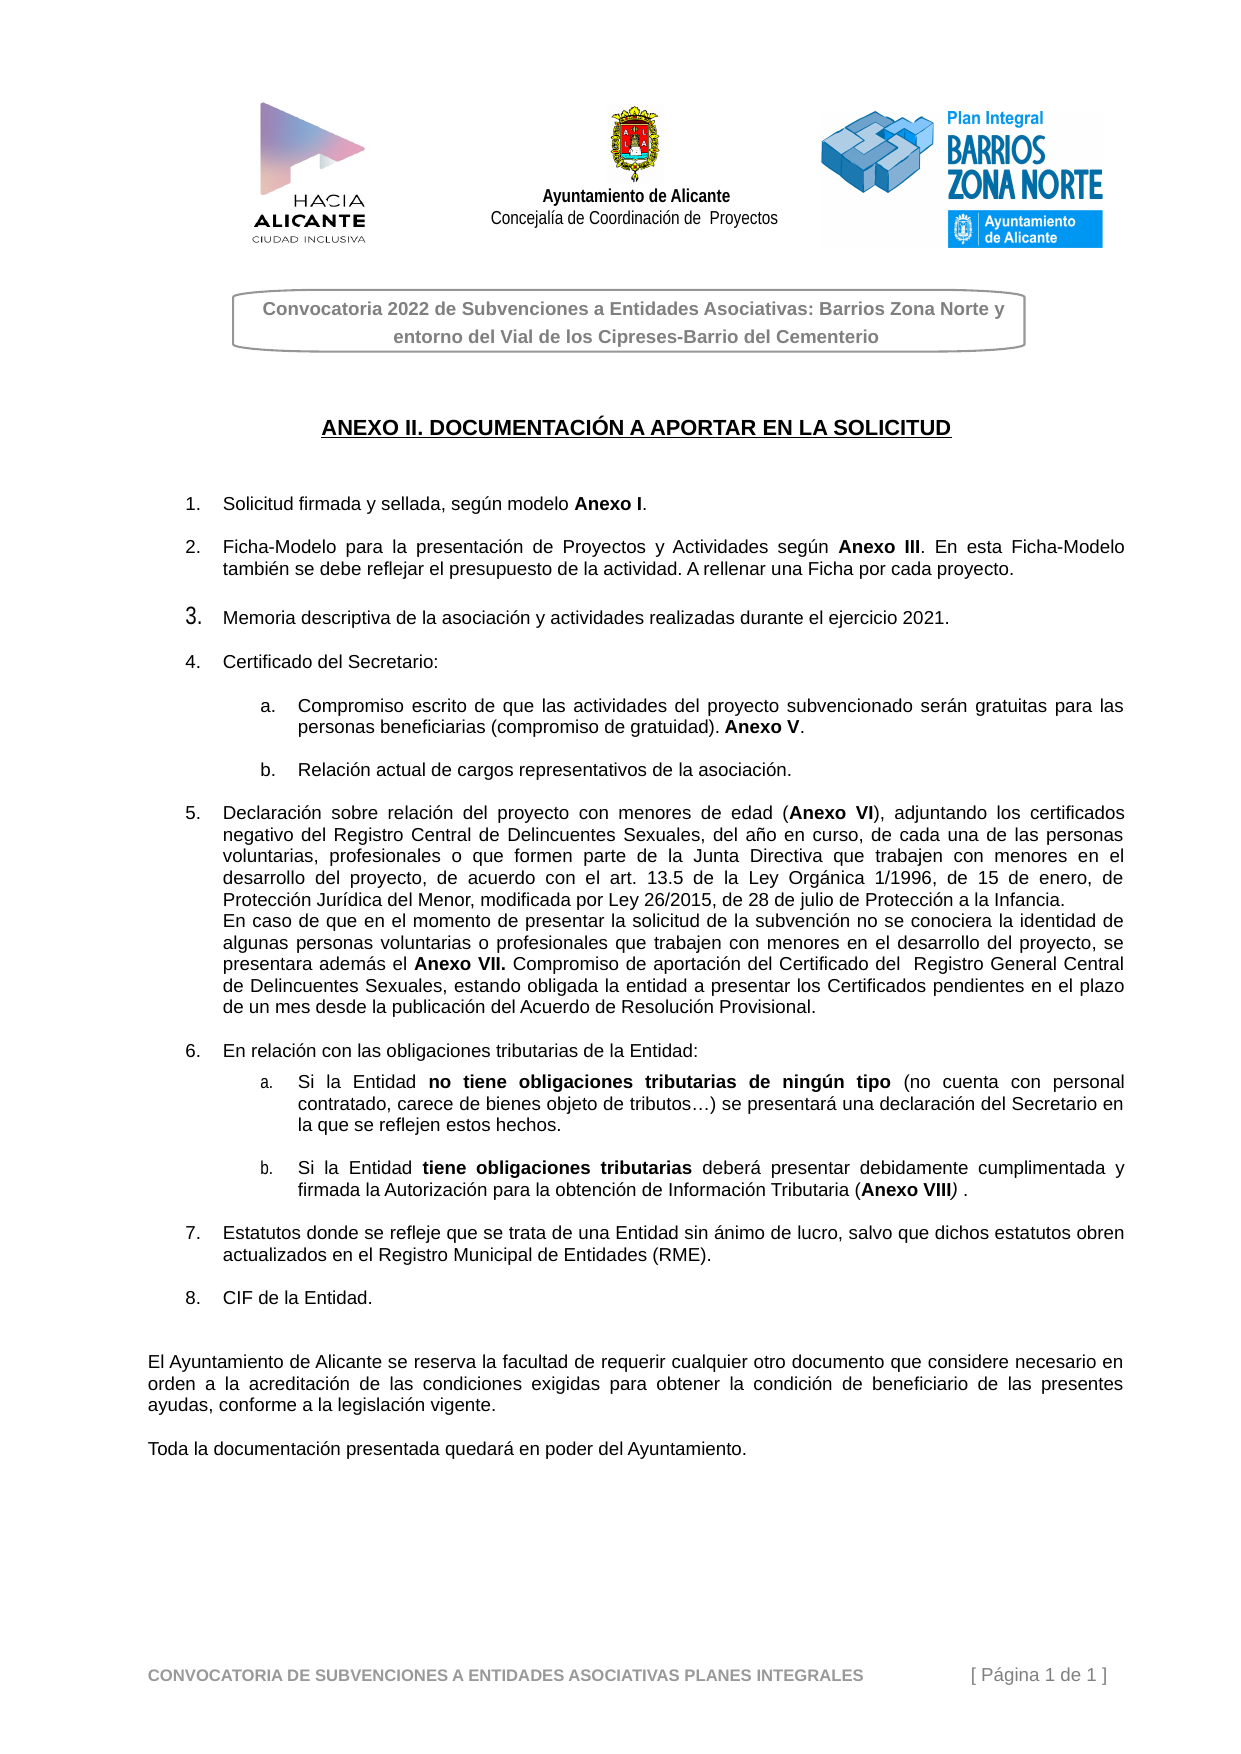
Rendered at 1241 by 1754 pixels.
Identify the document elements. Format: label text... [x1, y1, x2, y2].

subtitle [148, 326, 233, 347]
list Si la Entidad no tiene obligaciones tributarias de ningún tipo (no cuenta con personal contratado, carece de bienes objeto de tributos…) se presentará una declaración del Secretario en la que se reflejen estos hechos. [260, 1071, 1125, 1135]
picture [821, 111, 1103, 248]
list Memoria descriptiva de la asociación y actividades realizadas durante el ejercicio 2021. [185, 601, 1125, 630]
picture [1094, 174, 1103, 194]
subtitle [1025, 326, 1125, 347]
subtitle ANEXO II. DOCUMENTACIÓN A APORTAR EN LA SOLICITUD [148, 415, 1125, 441]
list En caso de que en el momento de presentar la solicitud de la subvención no se conociera la identidad de algunas personas voluntarias o profesionales que trabajen con menores en el desarrollo del proyecto, se presentara además el Anexo VII. Compromiso de aportación del Certificado del Registro General Central de Delincuentes Sexuales, estando obligada la entidad a presentar los Certificados pendientes en el plazo de un mes desde la publicación del Acuerdo de Resolución Provisional. [185, 910, 1125, 1018]
list Si la Entidad tiene obligaciones tributarias deberá presentar debidamente cumplimentada y firmada la Autorización para la obtención de Información Tributaria (Anexo VIII) . [260, 1157, 1125, 1200]
list Estatutos donde se refleje que se trata de una Entidad sin ánimo de lucro, salvo que dichos estatutos obren actualizados en el Registro Municipal de Entidades (RME). [185, 1222, 1125, 1265]
subtitle [148, 298, 232, 319]
picture [247, 98, 372, 247]
list Toda la documentación presentada quedará en poder del Ayuntamiento. [148, 1437, 1125, 1459]
picture [605, 104, 664, 184]
text El Ayuntamiento de Alicante se reserva la facultad de requerir cualquier otro documento que considere necesario en orden a la acreditación de las condiciones exigidas para obtener la condición de beneficiario de las presentes ayudas, conforme a la legislación vigente. [148, 1351, 1125, 1416]
subtitle Convocatoria 2022 de Subvenciones a Entidades Asociativas: Barrios Zona Norte y [235, 298, 1023, 319]
list Ficha-Modelo para la presentación de Proyectos y Actividades según Anexo III. En esta Ficha-Modelo también se debe reflejar el presupuesto de la actividad. A rellenar una Ficha por cada proyecto. [185, 536, 1125, 579]
subtitle entorno del Vial de los Cipreses-Barrio del Cementerio [235, 326, 1023, 347]
list En relación con las obligaciones tributarias de la Entidad: [185, 1039, 1125, 1061]
list Compromiso escrito de que las actividades del proyecto subvencionado serán gratuitas para las personas beneficiarias (compromiso de gratuidad). Anexo V. [260, 694, 1125, 737]
list Certificado del Secretario: [185, 651, 1125, 673]
list Solicitud firmada y sellada, según modelo Anexo I. [185, 493, 1125, 515]
list CIF de la Entidad. [185, 1286, 1125, 1308]
subtitle [1026, 298, 1125, 319]
list Relación actual de cargos representativos de la asociación. [260, 759, 1125, 781]
list Declaración sobre relación del proyecto con menores de edad (Anexo VI), adjuntando los certificados negativo del Registro Central de Delincuentes Sexuales, del año en curso, de cada una de las personas voluntarias, profesionales o que formen parte de la Junta Directiva que trabajen con menores en el desarrollo del proyecto, de acuerdo con el art. 13.5 de la Ley Orgánica 1/1996, de 15 de enero, de Protección Jurídica del Menor, modificada por Ley 26/2015, de 28 de julio de Protección a la Infancia. [185, 802, 1125, 910]
